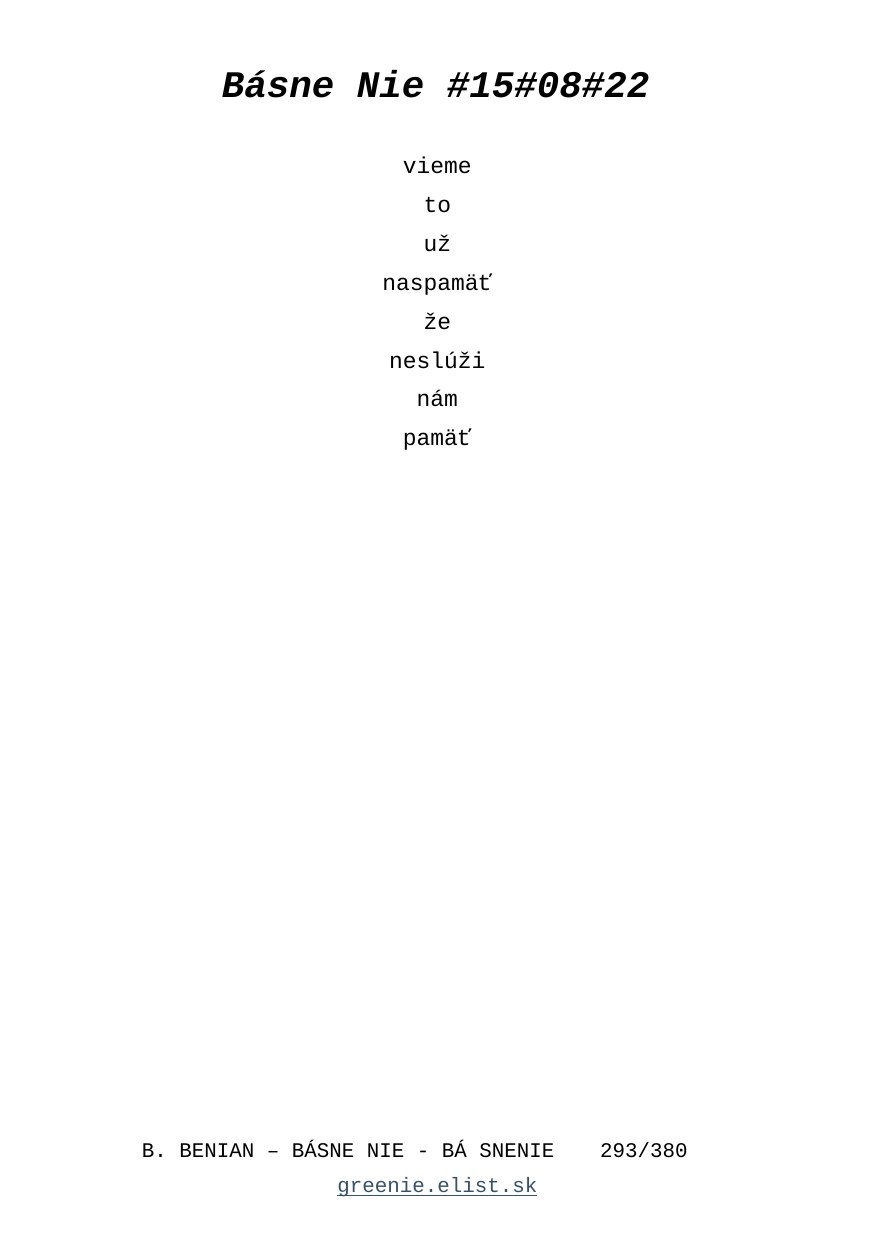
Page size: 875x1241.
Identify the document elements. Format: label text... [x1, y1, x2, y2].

text vieme to už naspamäť že neslúži nám pamäť [41, 155, 833, 453]
subtitle Básne Nie #15#08#22 [41, 66, 833, 109]
